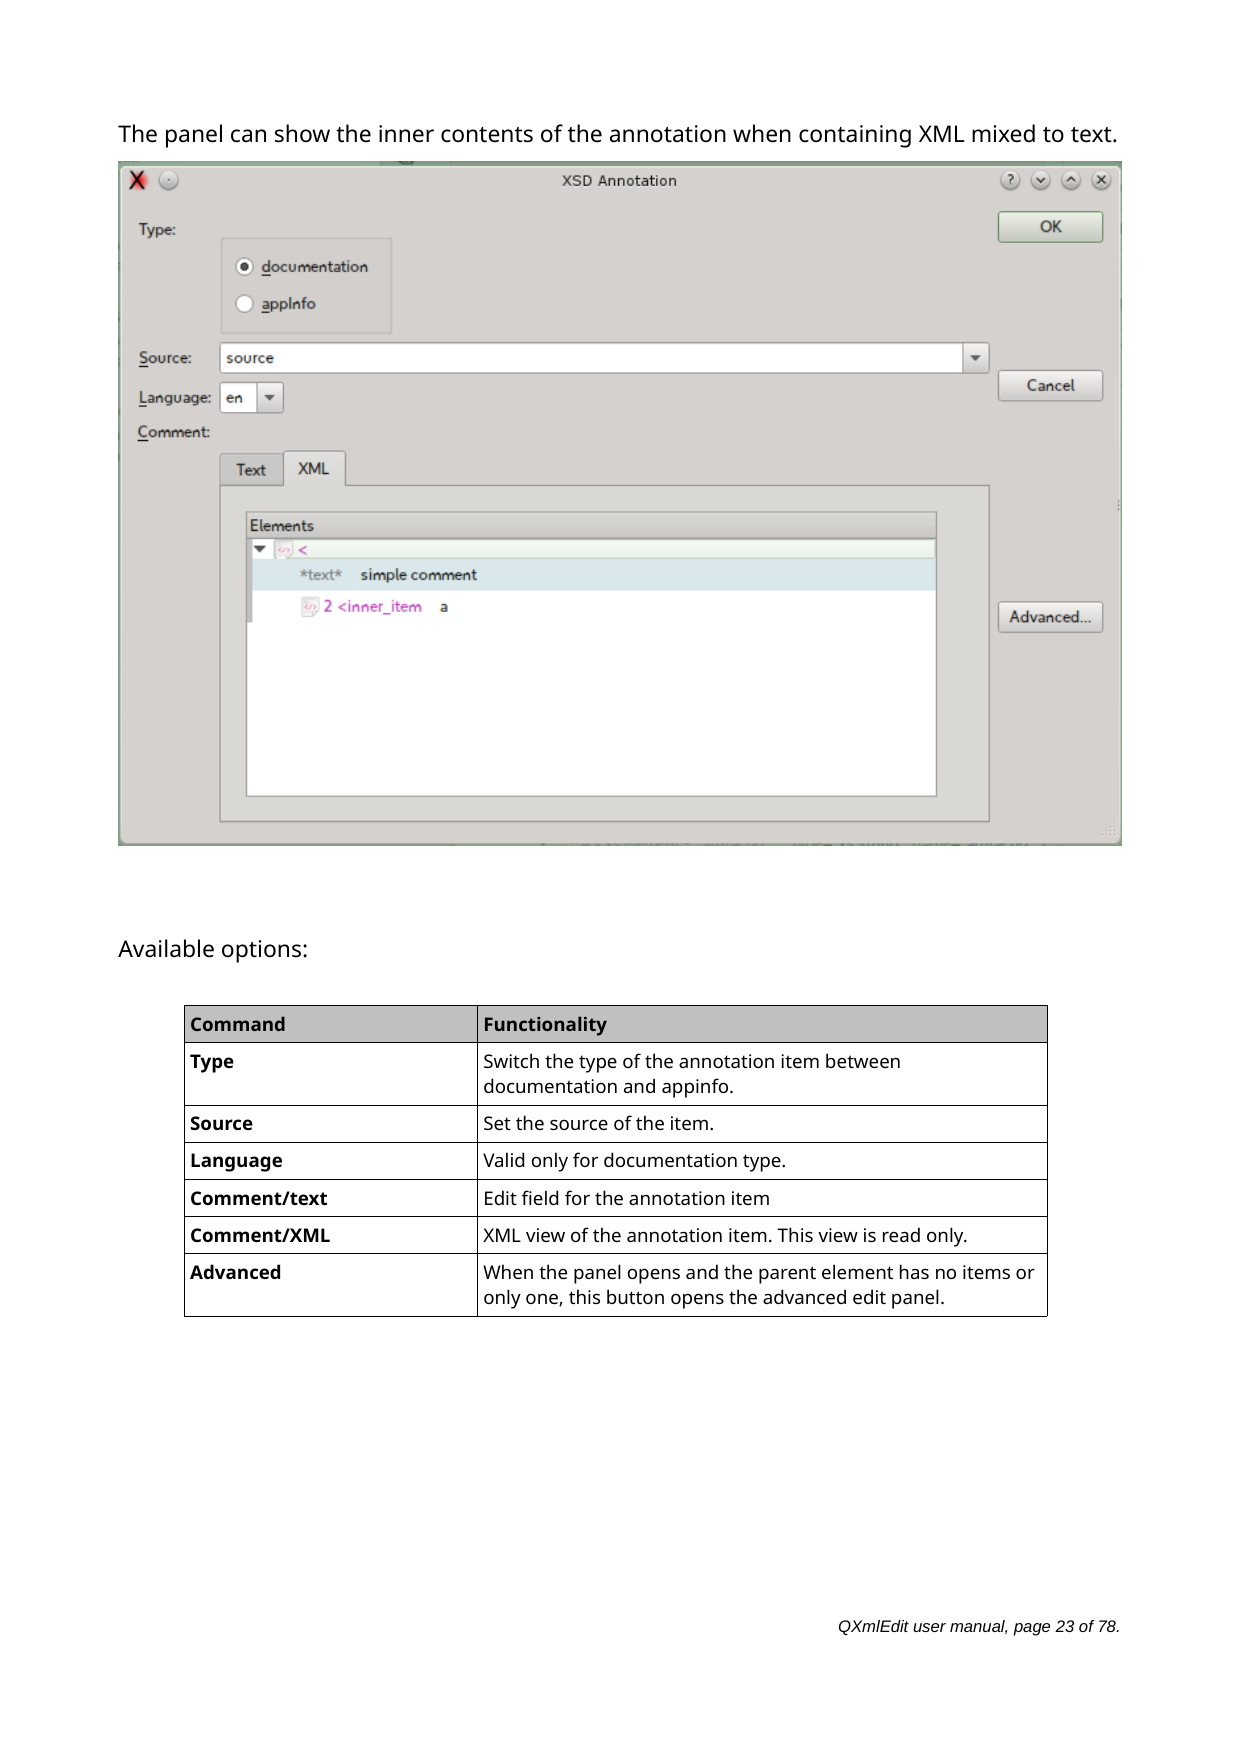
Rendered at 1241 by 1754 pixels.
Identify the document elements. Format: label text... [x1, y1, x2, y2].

table_header Command [185, 1006, 477, 1042]
table_cell Language [185, 1143, 477, 1179]
text The panel can show the inner contents of the annotation when containing XML mixed to text. [118, 118, 1122, 149]
table_cell Source [185, 1106, 477, 1142]
table_cell Advanced [185, 1254, 477, 1316]
table_cell XML view of the annotation item. This view is read only. [478, 1217, 1047, 1253]
table_cell When the panel opens and the parent element has no items or only one, this button opens the advanced edit panel. [478, 1254, 1047, 1316]
table_cell Switch the type of the annotation item between documentation and appinfo. [478, 1043, 1047, 1105]
table_cell Comment/text [185, 1180, 477, 1216]
table_cell Comment/XML [185, 1217, 477, 1253]
table_cell Valid only for documentation type. [478, 1143, 1047, 1179]
table_cell Edit field for the annotation item [478, 1180, 1047, 1216]
text Available options: [118, 933, 1122, 964]
picture [118, 161, 1122, 846]
table_cell Set the source of the item. [478, 1106, 1047, 1142]
table_cell Type [185, 1043, 477, 1105]
table_header Functionality [478, 1006, 1047, 1042]
